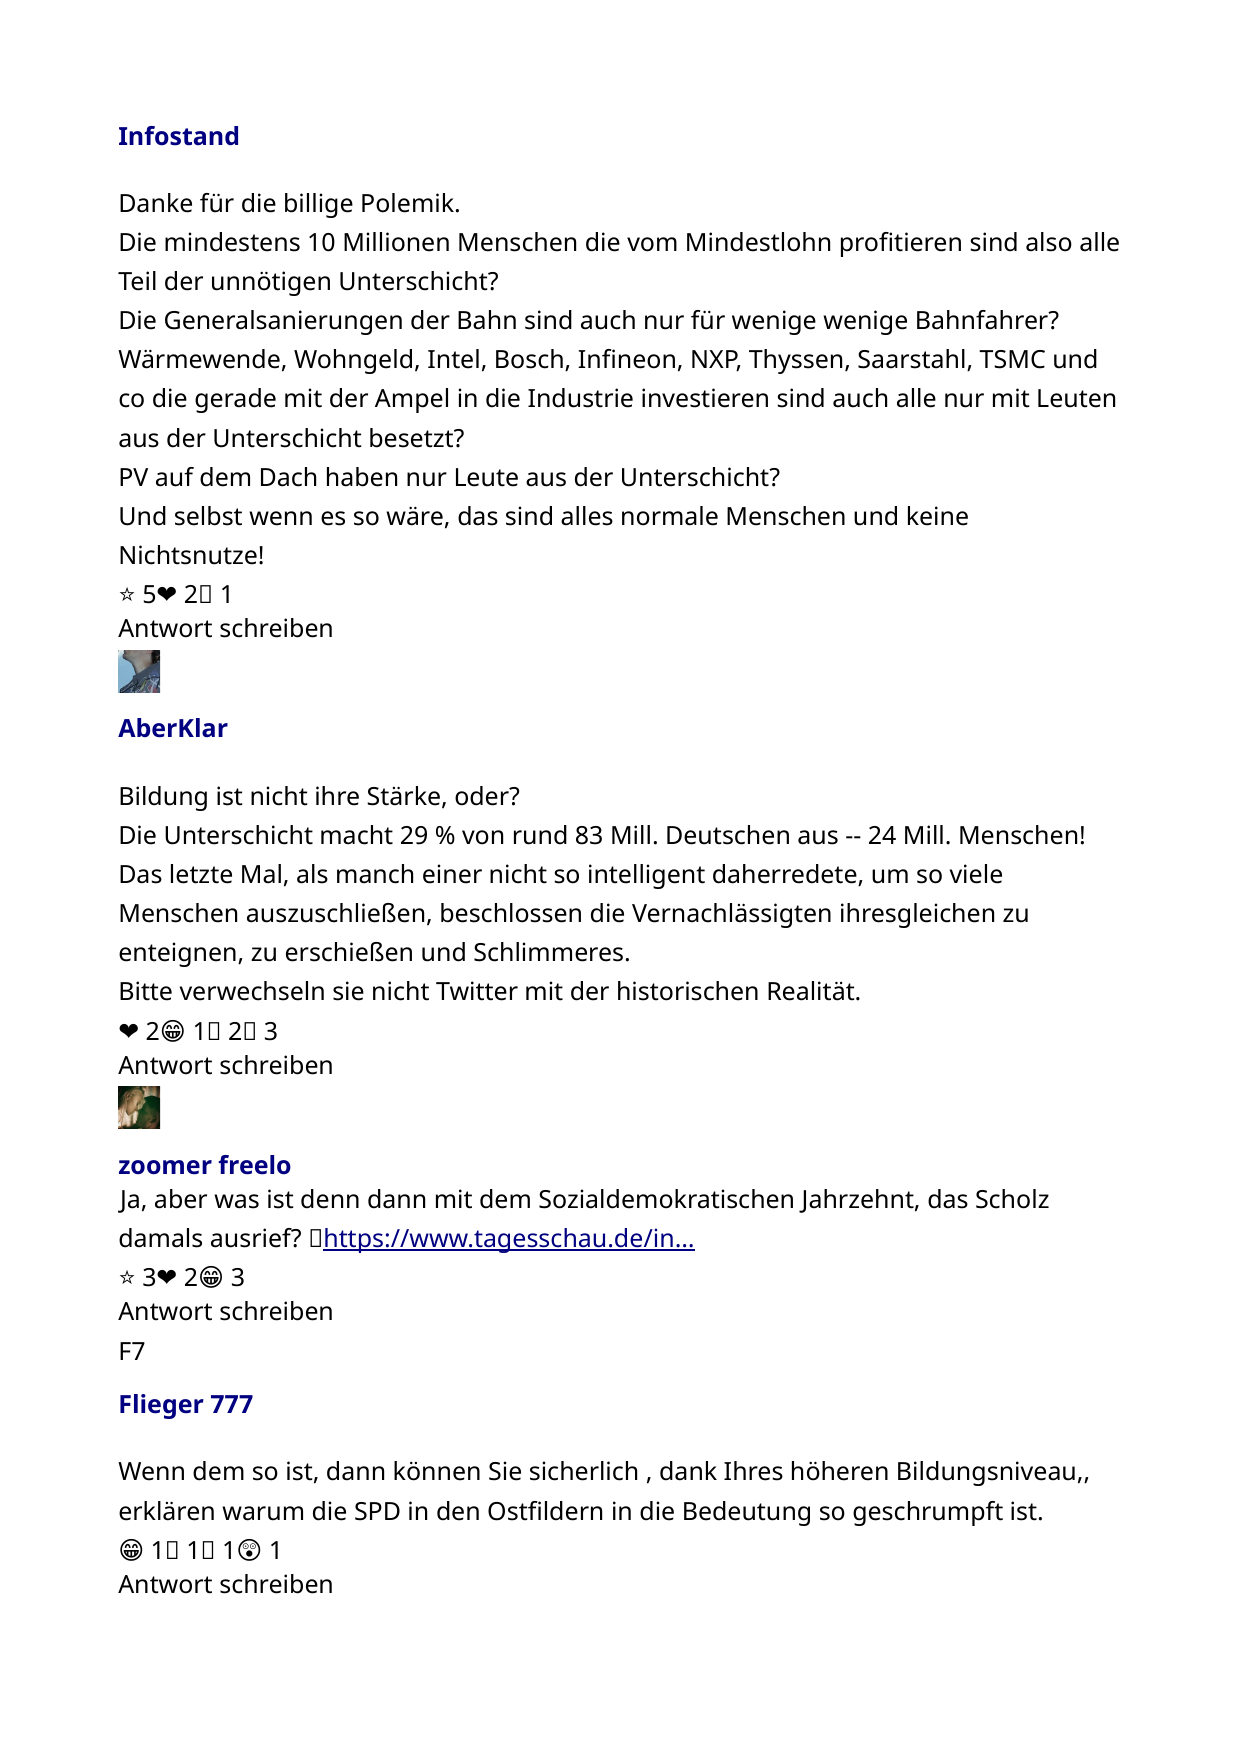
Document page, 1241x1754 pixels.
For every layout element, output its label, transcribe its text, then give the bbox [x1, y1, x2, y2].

text F7 [118, 1333, 1122, 1367]
text Antwort schreiben [118, 1047, 1122, 1081]
text Antwort schreiben [118, 1566, 1122, 1600]
text Bildung ist nicht ihre Stärke, oder? [118, 778, 1122, 812]
subtitle Flieger 777 [118, 1387, 1122, 1421]
text Wärmewende, Wohngeld, Intel, Bosch, Infineon, NXP, Thyssen, Saarstahl, TSMC und co die gerade mit der Ampel in die Industrie investieren sind auch alle nur mit Leuten aus der Unterschicht besetzt? [118, 342, 1122, 454]
text Danke für die billige Polemik. [118, 185, 1122, 219]
text Das letzte Mal, als manch einer nicht so intelligent daherredete, um so viele Menschen auszuschließen, beschlossen die Vernachlässigten ihresgleichen zu enteignen, zu erschießen und Schlimmeres. [118, 857, 1122, 969]
text Ja, aber was ist denn dann mit dem Sozialdemokratischen Jahrzehnt, das Scholz damals ausrief? 😬https://www.tagesschau.de/in… [118, 1182, 1122, 1255]
text Die Unterschicht macht 29 % von rund 83 Mill. Deutschen aus -- 24 Mill. Menschen! [118, 817, 1122, 851]
text Die Generalsanierungen der Bahn sind auch nur für wenige wenige Bahnfahrer? [118, 303, 1122, 337]
subtitle AberKlar [118, 711, 1122, 745]
text Antwort schreiben [118, 1294, 1122, 1328]
text Wenn dem so ist, dann können Sie sicherlich , dank Ihres höheren Bildungsniveau,, erklären warum die SPD in den Ostfildern in die Bedeutung so geschrumpft ist. [118, 1454, 1122, 1527]
text Bitte verwechseln sie nicht Twitter mit der historischen Realität. [118, 974, 1122, 1008]
subtitle Infostand [118, 118, 1122, 152]
text ⭐️ 3❤️ 2😁 3 [118, 1260, 1122, 1294]
text PV auf dem Dach haben nur Leute aus der Unterschicht? [118, 459, 1122, 493]
text Die mindestens 10 Millionen Menschen die vom Mindestlohn profitieren sind also alle Teil der unnötigen Unterschicht? [118, 224, 1122, 298]
text Und selbst wenn es so wäre, das sind alles normale Menschen und keine Nichtsnutze! [118, 498, 1122, 572]
text Antwort schreiben [118, 611, 1122, 645]
subtitle zoomer freelo [118, 1147, 1122, 1182]
picture [118, 650, 161, 693]
text ⭐️ 5❤️ 2🤨 1 [118, 577, 1122, 611]
picture [118, 1086, 161, 1129]
text 😁 1🙁 1🤨 1😲 1 [118, 1532, 1122, 1566]
text ❤️ 2😁 1🙁 2🤨 3 [118, 1013, 1122, 1047]
